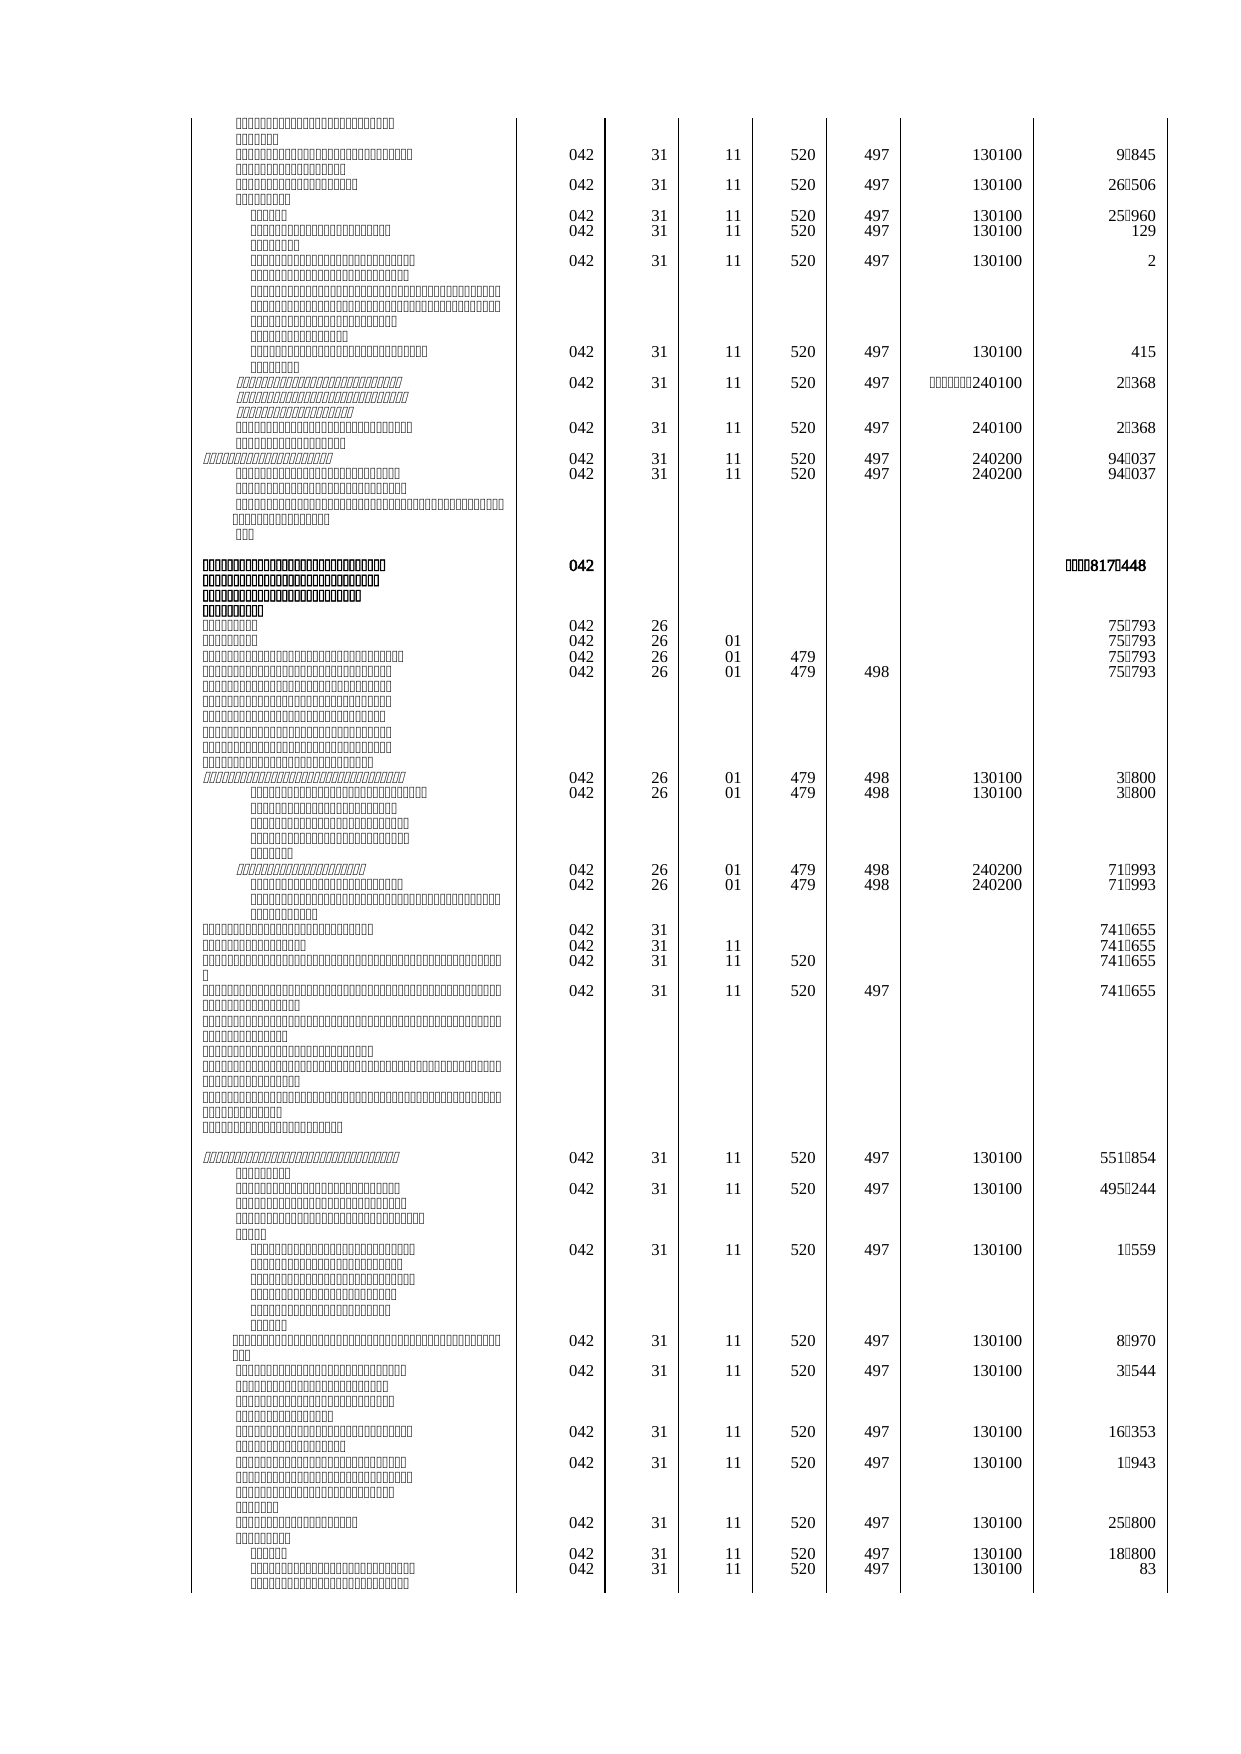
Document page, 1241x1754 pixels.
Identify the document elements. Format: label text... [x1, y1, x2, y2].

table_cell  [753, 149, 826, 179]
table_cell  [753, 1517, 826, 1532]
table_cell [901, 955, 1033, 985]
table_cell  [753, 179, 826, 194]
table_cell  [192, 1168, 516, 1183]
table_cell  [1034, 924, 1167, 939]
table_cell  [679, 635, 752, 650]
table_cell [679, 1168, 752, 1183]
table_cell  [753, 1548, 826, 1563]
table_cell  [827, 1365, 900, 1426]
table_cell  [753, 1152, 826, 1167]
table_cell  [901, 1426, 1033, 1456]
table_cell  [753, 346, 826, 377]
table_cell  [679, 225, 752, 255]
table_cell  [679, 955, 752, 985]
table_cell  [901, 1152, 1033, 1167]
table_cell  [606, 666, 678, 772]
table_cell  [679, 863, 752, 878]
table_cell  [753, 666, 826, 772]
table_cell  [517, 1335, 604, 1365]
table_cell [1034, 194, 1167, 209]
table_cell  [192, 179, 516, 194]
table_cell [901, 635, 1033, 650]
table_cell  [606, 377, 678, 422]
table_cell   [192, 149, 516, 179]
table_cell  [606, 939, 678, 954]
table_cell  [517, 955, 604, 985]
table_cell  [827, 863, 900, 878]
table_cell  [901, 1517, 1033, 1532]
table_cell  [1034, 346, 1167, 377]
table_cell  [606, 468, 678, 559]
table_cell  [679, 1548, 752, 1563]
table_cell  [606, 1183, 678, 1243]
table_cell [679, 924, 752, 939]
table_cell  [901, 1563, 1033, 1593]
table_cell  [1034, 1365, 1167, 1426]
table_cell  [192, 1548, 516, 1563]
table_cell  [606, 620, 678, 635]
table_cell  [901, 879, 1033, 924]
table_cell  [753, 255, 826, 346]
table_cell  [517, 559, 604, 620]
table_cell [901, 194, 1033, 209]
table_cell  [827, 772, 900, 787]
table_cell  [753, 1183, 826, 1243]
table_cell       [192, 1244, 516, 1335]
table_cell  [753, 955, 826, 985]
table_cell  [753, 453, 826, 468]
table_cell  [679, 787, 752, 863]
table_cell  [517, 225, 604, 255]
table_cell  [517, 1563, 604, 1593]
table_cell  [517, 422, 604, 453]
table_cell   [192, 879, 516, 924]
table_cell [827, 939, 900, 954]
table_cell  [606, 1548, 678, 1563]
table_cell [517, 118, 604, 148]
table_cell  [827, 149, 900, 179]
table_cell  [679, 209, 752, 224]
table_cell  [901, 225, 1033, 255]
table_cell  [753, 879, 826, 924]
table_cell [901, 559, 1033, 620]
table_cell  [606, 1563, 678, 1593]
table_cell [517, 1533, 604, 1548]
table_cell  [1034, 863, 1167, 878]
table_cell  [1034, 620, 1167, 635]
table_cell  [827, 1152, 900, 1167]
table_cell  [606, 787, 678, 863]
table_cell [827, 635, 900, 650]
table_cell [753, 118, 826, 148]
table_cell  [192, 939, 516, 954]
table_cell  [1034, 1563, 1167, 1593]
table_cell  [679, 346, 752, 377]
table_cell  [679, 422, 752, 453]
table_cell  [901, 787, 1033, 863]
table_cell  [1034, 787, 1167, 863]
table_cell  [606, 255, 678, 346]
table_cell  [606, 422, 678, 453]
table_cell [753, 924, 826, 939]
table_cell  [679, 468, 752, 559]
table_cell   [192, 1563, 516, 1593]
table_cell [827, 924, 900, 939]
table_cell   [192, 1426, 516, 1456]
table_cell [753, 620, 826, 635]
table_cell  [606, 225, 678, 255]
table_cell  [1034, 149, 1167, 179]
table_cell  [606, 772, 678, 787]
table_cell  [517, 1456, 604, 1517]
table_cell  [517, 1244, 604, 1335]
table_cell  [606, 1335, 678, 1365]
table_cell  [827, 985, 900, 1152]
table_cell  [517, 635, 604, 650]
table_cell [901, 924, 1033, 939]
table_cell     [192, 255, 516, 346]
table_cell  [606, 1244, 678, 1335]
table_cell  [827, 1183, 900, 1243]
table_cell  [901, 1183, 1033, 1243]
table_cell [827, 650, 900, 666]
table_cell [1034, 1168, 1167, 1183]
table_cell     [192, 1365, 516, 1426]
table_cell  [827, 377, 900, 422]
table_cell  [1034, 879, 1167, 924]
table_cell  [1034, 377, 1167, 422]
table_cell  [192, 772, 516, 787]
table_cell [753, 1168, 826, 1183]
table_cell  [901, 1548, 1033, 1563]
table_cell  [1034, 985, 1167, 1152]
table_cell  [901, 422, 1033, 453]
table_cell  [606, 1456, 678, 1517]
table_cell  [679, 666, 752, 772]
table_cell  [192, 1517, 516, 1532]
table_cell    [192, 377, 516, 422]
table_cell [901, 1533, 1033, 1548]
table_cell  [827, 879, 900, 924]
table_cell  [517, 346, 604, 377]
table_cell  [1034, 1548, 1167, 1563]
table_cell  [1034, 422, 1167, 453]
table_cell [827, 620, 900, 635]
table_cell [606, 118, 678, 148]
table_cell      [192, 787, 516, 863]
table_cell [679, 620, 752, 635]
table_cell  [606, 955, 678, 985]
table_cell  [192, 209, 516, 224]
table_cell  [1034, 650, 1167, 666]
table_cell [901, 620, 1033, 635]
table_cell [517, 194, 604, 209]
table_cell   [192, 346, 516, 377]
table_cell  [753, 772, 826, 787]
table_cell  [901, 149, 1033, 179]
table_cell       [192, 985, 516, 1152]
table_cell  [517, 209, 604, 224]
table_cell  [679, 1517, 752, 1532]
table_cell  [517, 620, 604, 635]
table_cell  [192, 1152, 516, 1167]
table_cell [827, 1533, 900, 1548]
table_cell  [679, 1152, 752, 1167]
table_cell  [827, 787, 900, 863]
table_cell  [517, 1152, 604, 1167]
table_cell  [679, 772, 752, 787]
table_cell  [753, 1563, 826, 1593]
table_cell  [679, 1365, 752, 1426]
table_cell  [606, 1365, 678, 1426]
table_cell  [606, 635, 678, 650]
table_cell  [606, 1152, 678, 1167]
table_cell [606, 1533, 678, 1548]
table_cell  [753, 985, 826, 1152]
table_cell  [1034, 255, 1167, 346]
table_cell  [606, 924, 678, 939]
table_cell  [901, 1335, 1033, 1365]
table_cell  [517, 985, 604, 1152]
table_cell [679, 559, 752, 620]
table_cell  [753, 225, 826, 255]
table_cell  [192, 194, 516, 209]
table_cell  [1034, 666, 1167, 772]
table_cell [753, 939, 826, 954]
table_cell [606, 1168, 678, 1183]
table_cell  [827, 666, 900, 772]
table_cell  [192, 924, 516, 939]
table_cell  [679, 149, 752, 179]
table_cell  [1034, 1456, 1167, 1517]
table_cell  [1034, 955, 1167, 985]
table_cell  [517, 1517, 604, 1532]
table_cell  [679, 179, 752, 194]
table_cell  [517, 666, 604, 772]
table_cell  [1034, 453, 1167, 468]
table_cell  [901, 453, 1033, 468]
table_cell [827, 1168, 900, 1183]
table_cell  [827, 1548, 900, 1563]
table_cell  [606, 346, 678, 377]
table_cell  [517, 1548, 604, 1563]
table_cell  [606, 863, 678, 878]
table_cell  [827, 255, 900, 346]
table_cell [901, 650, 1033, 666]
table_cell  [679, 255, 752, 346]
table_cell  [606, 453, 678, 468]
table_cell [753, 194, 826, 209]
table_cell  [901, 1456, 1033, 1517]
table_cell  [517, 1365, 604, 1426]
table_cell   [192, 118, 516, 148]
table_cell [827, 955, 900, 985]
table_cell  [901, 179, 1033, 194]
table_cell  [517, 772, 604, 787]
table_cell  [1034, 1183, 1167, 1243]
table_cell [827, 194, 900, 209]
table_cell        [192, 666, 516, 772]
table_cell  [901, 1244, 1033, 1335]
table_cell [827, 118, 900, 148]
table_cell  [827, 346, 900, 377]
table_cell  [517, 149, 604, 179]
table_cell [679, 118, 752, 148]
table_cell  [827, 1426, 900, 1456]
table_cell  [827, 453, 900, 468]
table_cell  [517, 924, 604, 939]
table_cell  [827, 1244, 900, 1335]
table_cell  [679, 1426, 752, 1456]
table_cell  [753, 1335, 826, 1365]
table_cell  [606, 209, 678, 224]
table_cell  [517, 787, 604, 863]
table_cell  [679, 453, 752, 468]
table_cell [1034, 1533, 1167, 1548]
table_cell [901, 939, 1033, 954]
table_cell  [901, 255, 1033, 346]
table_cell  [1034, 1152, 1167, 1167]
table_cell  [1034, 225, 1167, 255]
table_cell [753, 559, 826, 620]
table_cell  [679, 879, 752, 924]
table_cell   [192, 422, 516, 453]
table_cell  [192, 955, 516, 985]
table_cell  [192, 650, 516, 666]
table_cell  [1034, 772, 1167, 787]
table_cell  [606, 879, 678, 924]
table_cell  [827, 209, 900, 224]
table_cell  [827, 422, 900, 453]
table_cell  [517, 1426, 604, 1456]
table_cell  [517, 879, 604, 924]
table_cell  [606, 149, 678, 179]
table_cell [753, 1533, 826, 1548]
table_cell  [679, 1183, 752, 1243]
table_cell  [679, 1456, 752, 1517]
table_cell  [901, 346, 1033, 377]
table_cell  [192, 1533, 516, 1548]
table_cell [1034, 118, 1167, 148]
table_cell  [827, 225, 900, 255]
table_cell [901, 666, 1033, 772]
table_cell  [606, 650, 678, 666]
table_cell  [827, 1456, 900, 1517]
table_cell  [517, 255, 604, 346]
table_cell  [679, 377, 752, 422]
table_cell  [827, 1517, 900, 1532]
table_cell [679, 194, 752, 209]
table_cell  [753, 1426, 826, 1456]
table_cell  [679, 985, 752, 1152]
table_cell  [753, 787, 826, 863]
table_cell  [901, 377, 1033, 422]
table_cell  [1034, 1517, 1167, 1532]
table_cell  [679, 650, 752, 666]
table_cell  [606, 985, 678, 1152]
table_cell  [679, 1563, 752, 1593]
table_cell  [901, 209, 1033, 224]
table_cell  [517, 1183, 604, 1243]
table_cell  [753, 650, 826, 666]
table_cell [606, 194, 678, 209]
table_cell  [753, 863, 826, 878]
table_cell [901, 1168, 1033, 1183]
table_cell  [192, 1335, 516, 1365]
table_cell     [192, 1456, 516, 1517]
table_cell  [517, 468, 604, 559]
table_cell  [1034, 1426, 1167, 1456]
table_cell  [1034, 209, 1167, 224]
table_cell  [753, 1365, 826, 1426]
table_cell  [679, 1244, 752, 1335]
table_cell  [1034, 1335, 1167, 1365]
table_cell     [192, 1183, 516, 1243]
table_cell  [192, 863, 516, 878]
table_cell  [679, 939, 752, 954]
table_cell [753, 635, 826, 650]
table_cell  [753, 468, 826, 559]
table_cell  [901, 772, 1033, 787]
table_cell  [517, 650, 604, 666]
table_cell  [606, 1426, 678, 1456]
table_cell [827, 559, 900, 620]
table_cell  [827, 179, 900, 194]
table_cell [679, 1533, 752, 1548]
table_cell [606, 559, 678, 620]
table_cell  [517, 179, 604, 194]
table_cell  [753, 209, 826, 224]
table_cell  [1034, 179, 1167, 194]
table_cell [901, 118, 1033, 148]
table_cell  [517, 453, 604, 468]
table_cell     [192, 468, 516, 559]
table_cell  [1034, 559, 1167, 620]
table_cell  [192, 620, 516, 635]
table_cell  [1034, 468, 1167, 559]
table_cell  [1034, 1244, 1167, 1335]
table_cell  [517, 939, 604, 954]
table_cell  [827, 1335, 900, 1365]
table_cell   [192, 225, 516, 255]
table_cell  [1034, 939, 1167, 954]
table_cell  [1034, 635, 1167, 650]
table_cell  [753, 1244, 826, 1335]
table_cell  [753, 377, 826, 422]
table_cell  [827, 468, 900, 559]
table_cell  [517, 863, 604, 878]
table_cell  [901, 468, 1033, 559]
table_cell  [606, 1517, 678, 1532]
table_cell  [901, 1365, 1033, 1426]
table_cell  [192, 453, 516, 468]
table_cell  [606, 179, 678, 194]
table_cell [517, 1168, 604, 1183]
table_cell  [827, 1563, 900, 1593]
table_cell  [192, 635, 516, 650]
table_cell     [192, 559, 516, 620]
table_cell  [901, 863, 1033, 878]
table_cell  [679, 1335, 752, 1365]
table_cell  [753, 422, 826, 453]
table_cell [901, 985, 1033, 1152]
table_cell  [753, 1456, 826, 1517]
table_cell  [517, 377, 604, 422]
